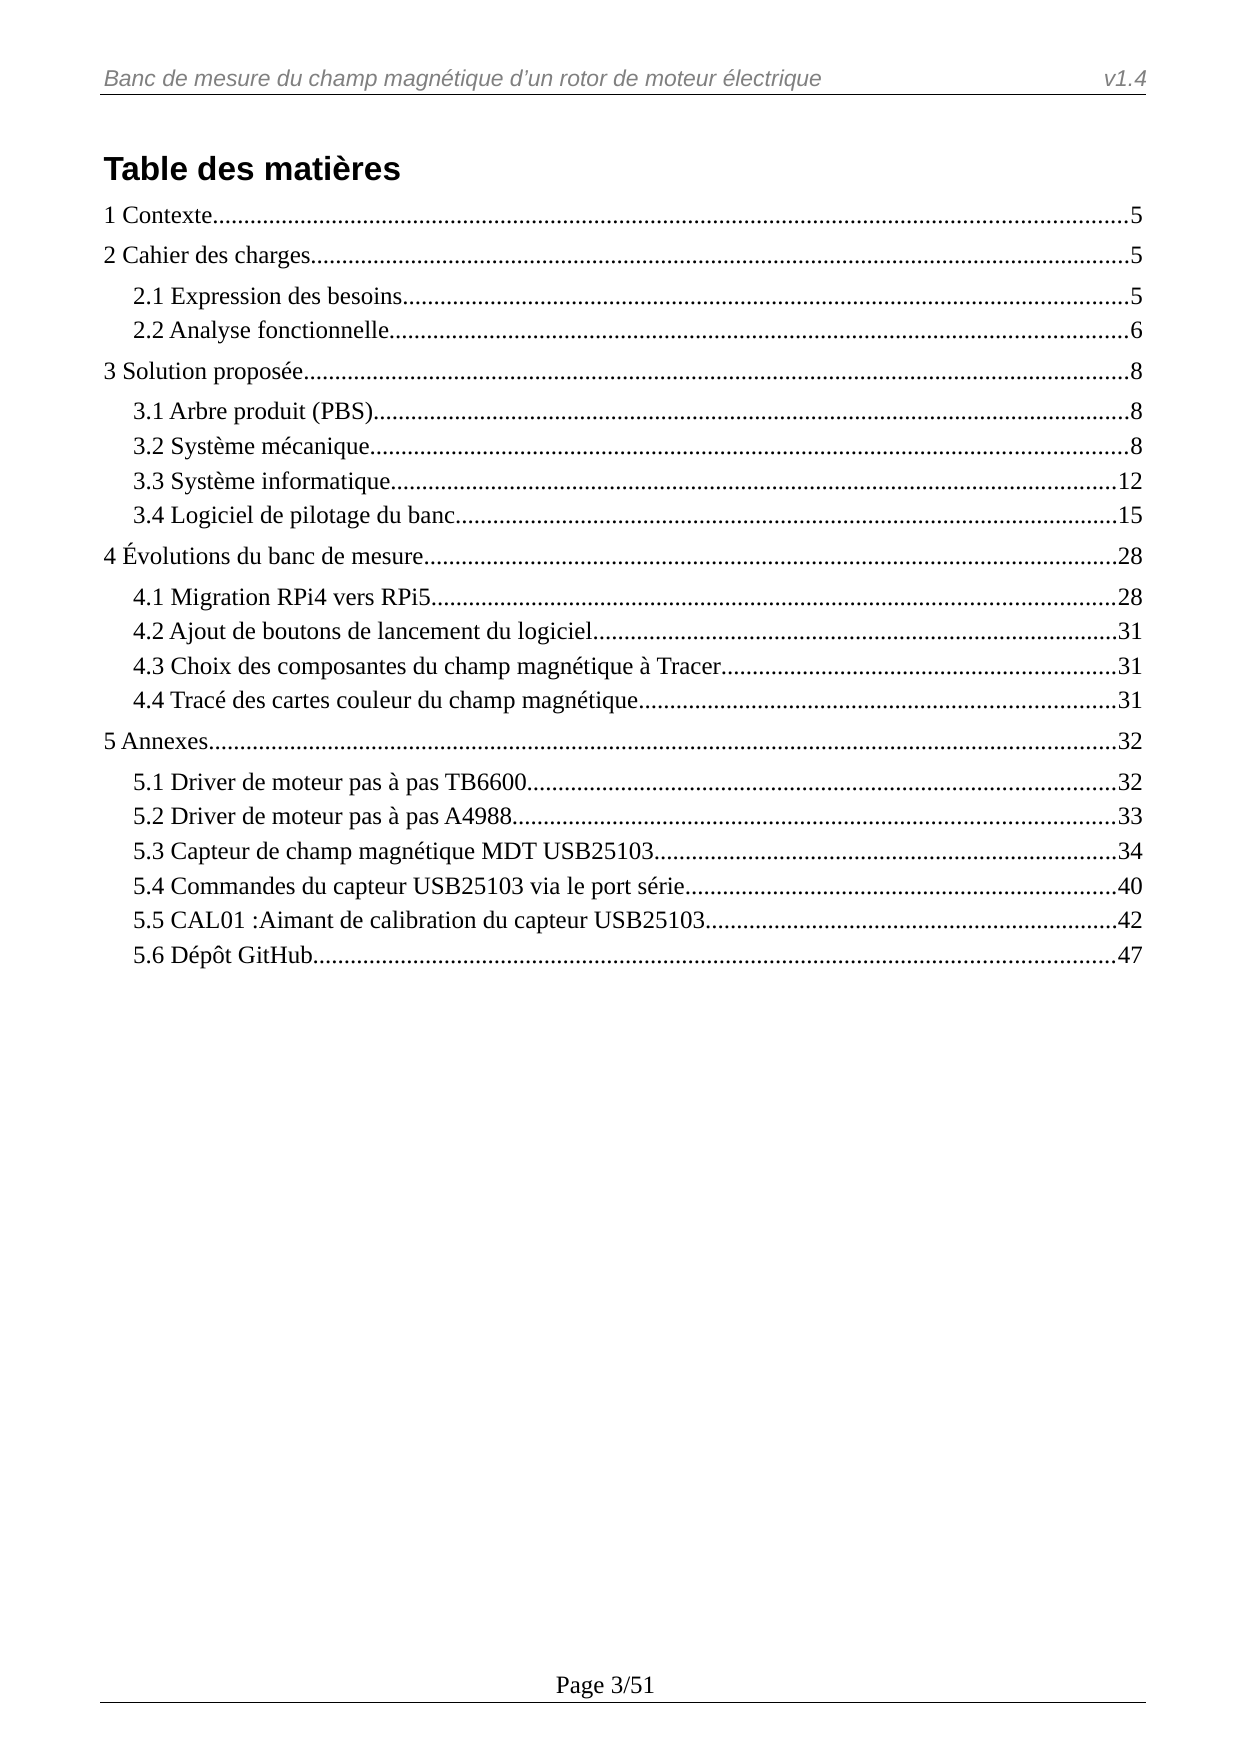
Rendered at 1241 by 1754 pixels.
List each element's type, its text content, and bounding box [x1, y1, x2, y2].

text 3.4 Logiciel de pilotage du banc 15 [133, 501, 1143, 529]
text 5 Annexes 32 [103, 726, 1143, 755]
text 3.3 Système informatique 12 [133, 466, 1143, 494]
text 2.2 Analyse fonctionnelle 6 [133, 315, 1143, 344]
text 5.4 Commandes du capteur USB25103 via le port série 40 [133, 871, 1143, 899]
subtitle Table des matières [103, 149, 1143, 187]
text 5.6 Dépôt GitHub 47 [133, 940, 1143, 969]
text 5.3 Capteur de champ magnétique MDT USB25103 34 [133, 836, 1143, 865]
text 2.1 Expression des besoins 5 [133, 281, 1143, 309]
text 2 Cahier des charges 5 [103, 240, 1143, 269]
text 4 Évolutions du banc de mesure 28 [103, 541, 1143, 570]
text 4.4 Tracé des cartes couleur du champ magnétique 31 [133, 686, 1143, 714]
text 5.1 Driver de moteur pas à pas TB6600 32 [133, 767, 1143, 795]
text 4.1 Migration RPi4 vers RPi5 28 [133, 582, 1143, 610]
text 3.2 Système mécanique 8 [133, 431, 1143, 460]
text 3 Solution proposée 8 [103, 356, 1143, 385]
text 1 Contexte 5 [103, 200, 1143, 228]
text 5.5 CAL01 :Aimant de calibration du capteur USB25103 42 [133, 905, 1143, 934]
text 5.2 Driver de moteur pas à pas A4988 33 [133, 801, 1143, 830]
text 4.3 Choix des composantes du champ magnétique à Tracer 31 [133, 651, 1143, 680]
text 4.2 Ajout de boutons de lancement du logiciel 31 [133, 616, 1143, 645]
text 3.1 Arbre produit (PBS) 8 [133, 396, 1143, 425]
